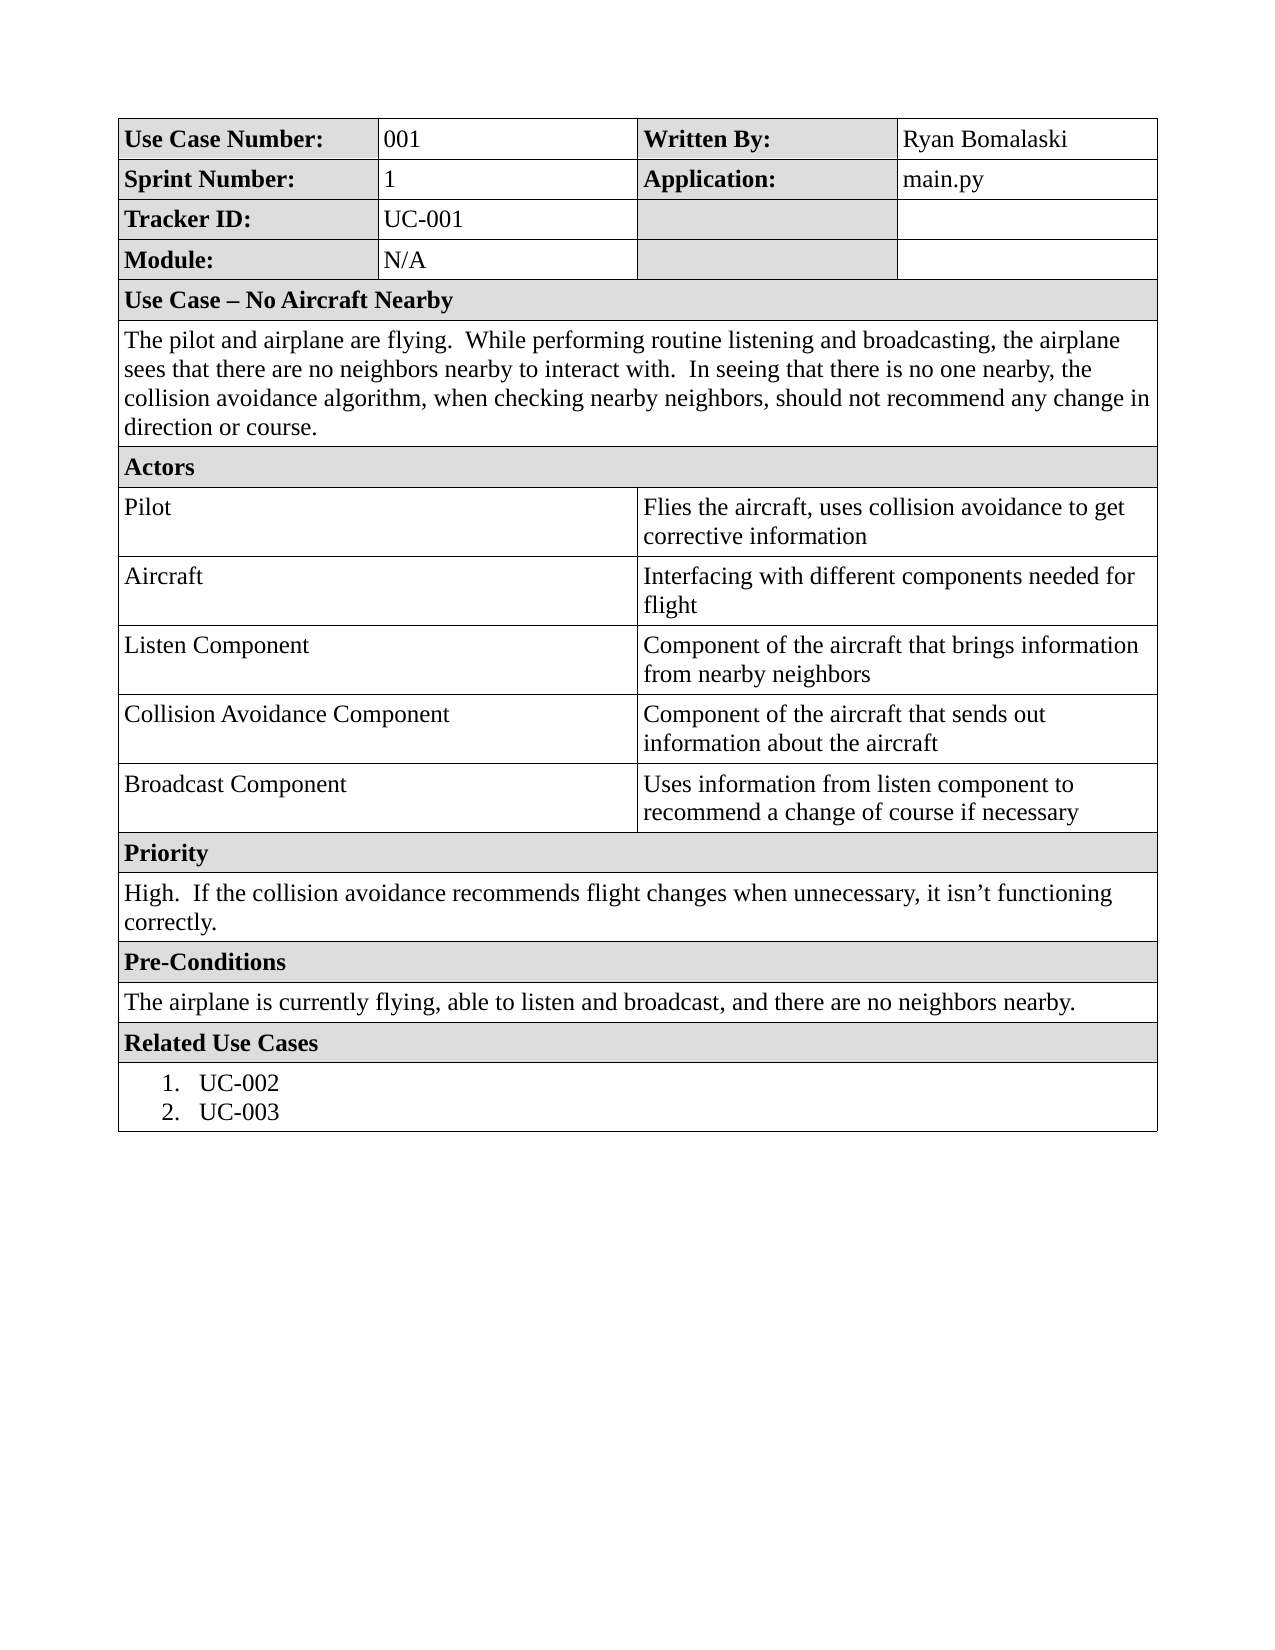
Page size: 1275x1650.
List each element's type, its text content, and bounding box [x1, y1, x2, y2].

table_cell Pre-Conditions [119, 942, 1157, 982]
table_header Ryan Bomalaski [898, 119, 1157, 158]
table_cell The airplane is currently flying, able to listen and broadcast, and there are no neighbors nearby. [119, 983, 1157, 1022]
table_cell N/A [379, 240, 637, 279]
table_cell Collision Avoidance Component [119, 695, 637, 763]
table_cell [638, 200, 897, 239]
table_cell UC-002 UC-003 [119, 1063, 1157, 1131]
table_cell Aircraft [119, 557, 637, 625]
table_cell Actors [119, 447, 1157, 487]
table_cell Interfacing with different components needed for flight [638, 557, 1157, 625]
table_cell Use Case – No Aircraft Nearby [119, 280, 1157, 320]
table_cell Priority [119, 833, 1157, 872]
table_cell Uses information from listen component to recommend a change of course if necessary [638, 764, 1157, 832]
table_cell Sprint Number: [119, 160, 378, 199]
table_cell [898, 240, 1157, 279]
table_cell Listen Component [119, 626, 637, 694]
table_cell UC-001 [379, 200, 637, 239]
table_cell The pilot and airplane are flying. While performing routine listening and broadcasting, the airplane sees that there are no neighbors nearby to interact with. In seeing that there is no one nearby, the collision avoidance algorithm, when checking nearby neighbors, should not recommend any change in direction or course. [119, 321, 1157, 446]
table_cell [638, 240, 897, 279]
table_header Written By: [638, 119, 897, 158]
table_cell High. If the collision avoidance recommends flight changes when unnecessary, it isn’t functioning correctly. [119, 873, 1157, 941]
table_cell Component of the aircraft that brings information from nearby neighbors [638, 626, 1157, 694]
table_cell Application: [638, 160, 897, 199]
table_cell Broadcast Component [119, 764, 637, 832]
table_cell Related Use Cases [119, 1023, 1157, 1062]
table_header 001 [379, 119, 637, 158]
table_cell Pilot [119, 488, 637, 556]
table_cell Flies the aircraft, uses collision avoidance to get corrective information [638, 488, 1157, 556]
table_cell main.py [898, 160, 1157, 199]
table_header Use Case Number: [119, 119, 378, 158]
table_cell [898, 200, 1157, 239]
table_cell Tracker ID: [119, 200, 378, 239]
table_cell Module: [119, 240, 378, 279]
table_cell 1 [379, 160, 637, 199]
table_cell Component of the aircraft that sends out information about the aircraft [638, 695, 1157, 763]
